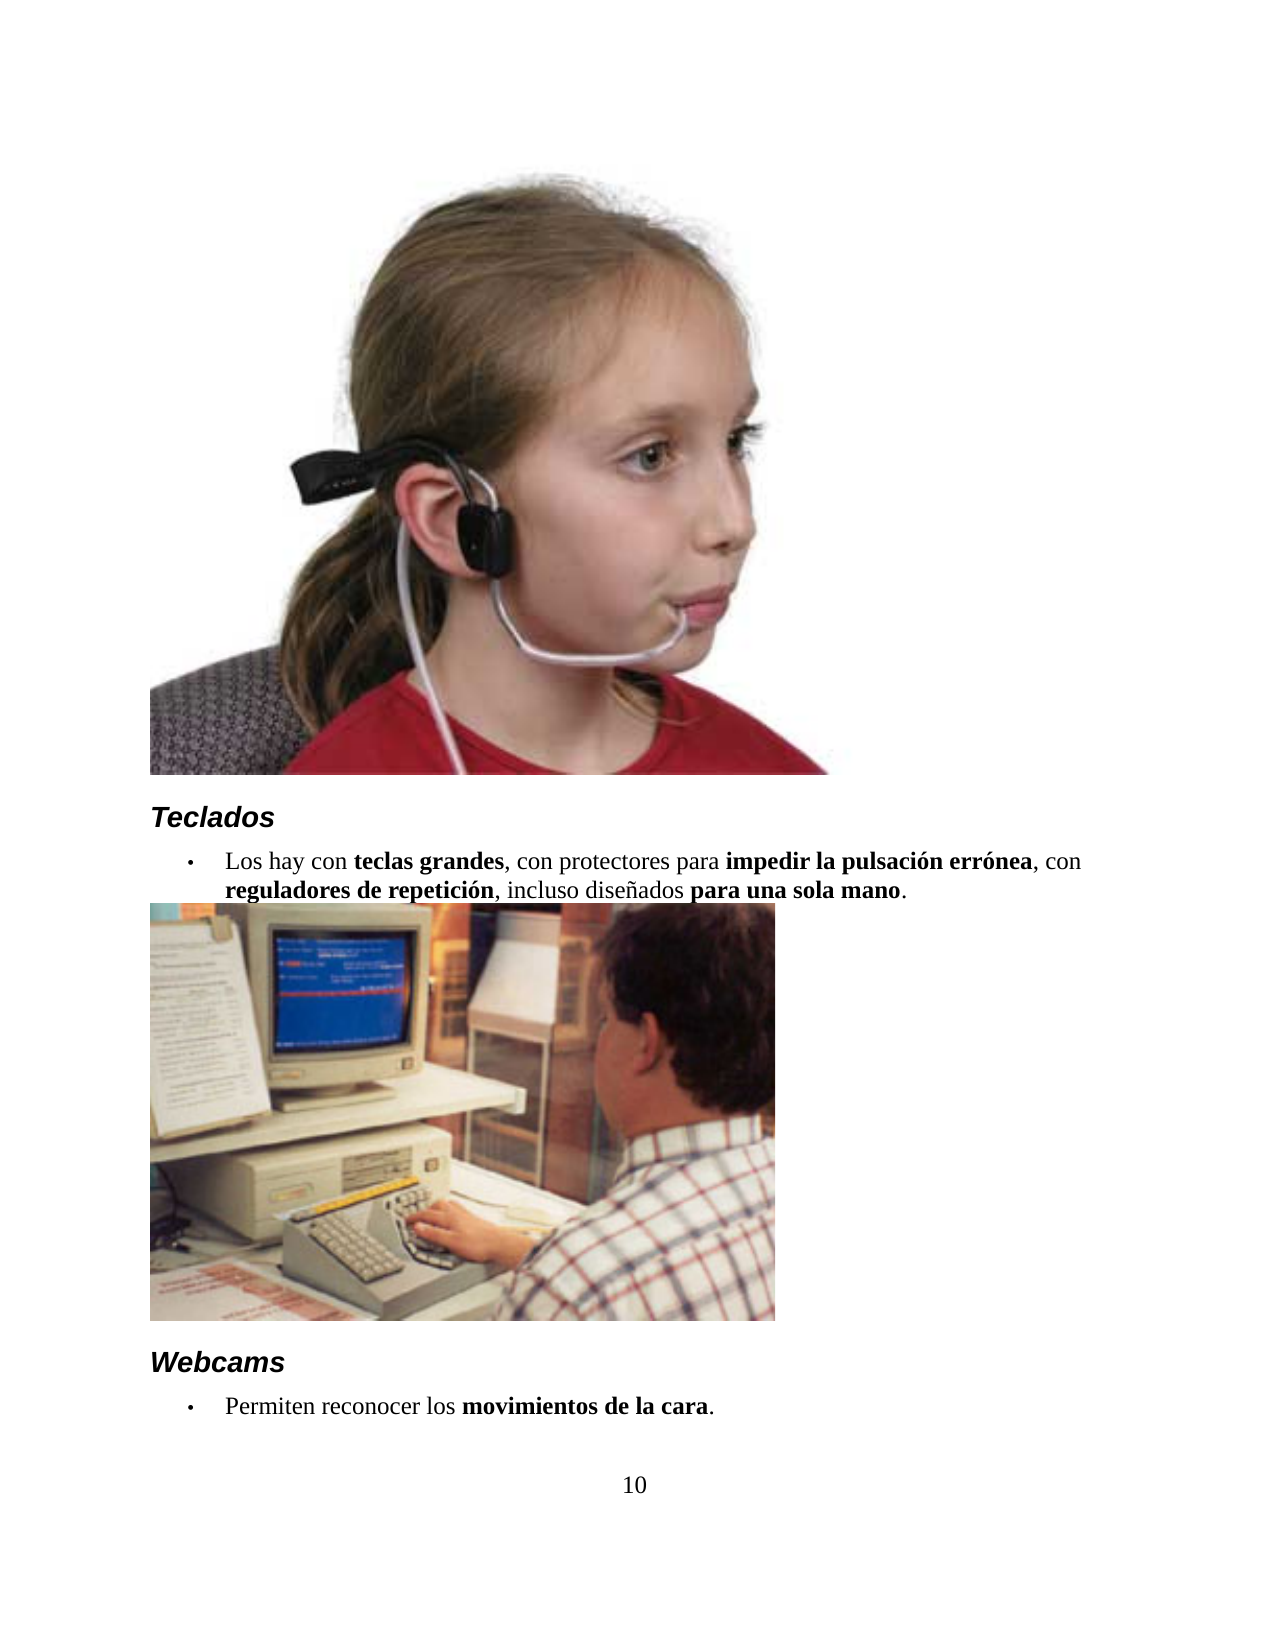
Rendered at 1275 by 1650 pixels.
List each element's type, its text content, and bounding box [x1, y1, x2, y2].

list Los hay con teclas grandes, con protectores para impedir la pulsación errónea, con reguladores de repetición, incluso diseñados para una sola mano. [187, 846, 1125, 903]
list Permiten reconocer los movimientos de la cara. [187, 1391, 1125, 1420]
picture [150, 903, 775, 1321]
picture [150, 150, 984, 775]
subtitle Webcams [150, 1345, 1125, 1379]
subtitle Teclados [150, 800, 1125, 833]
